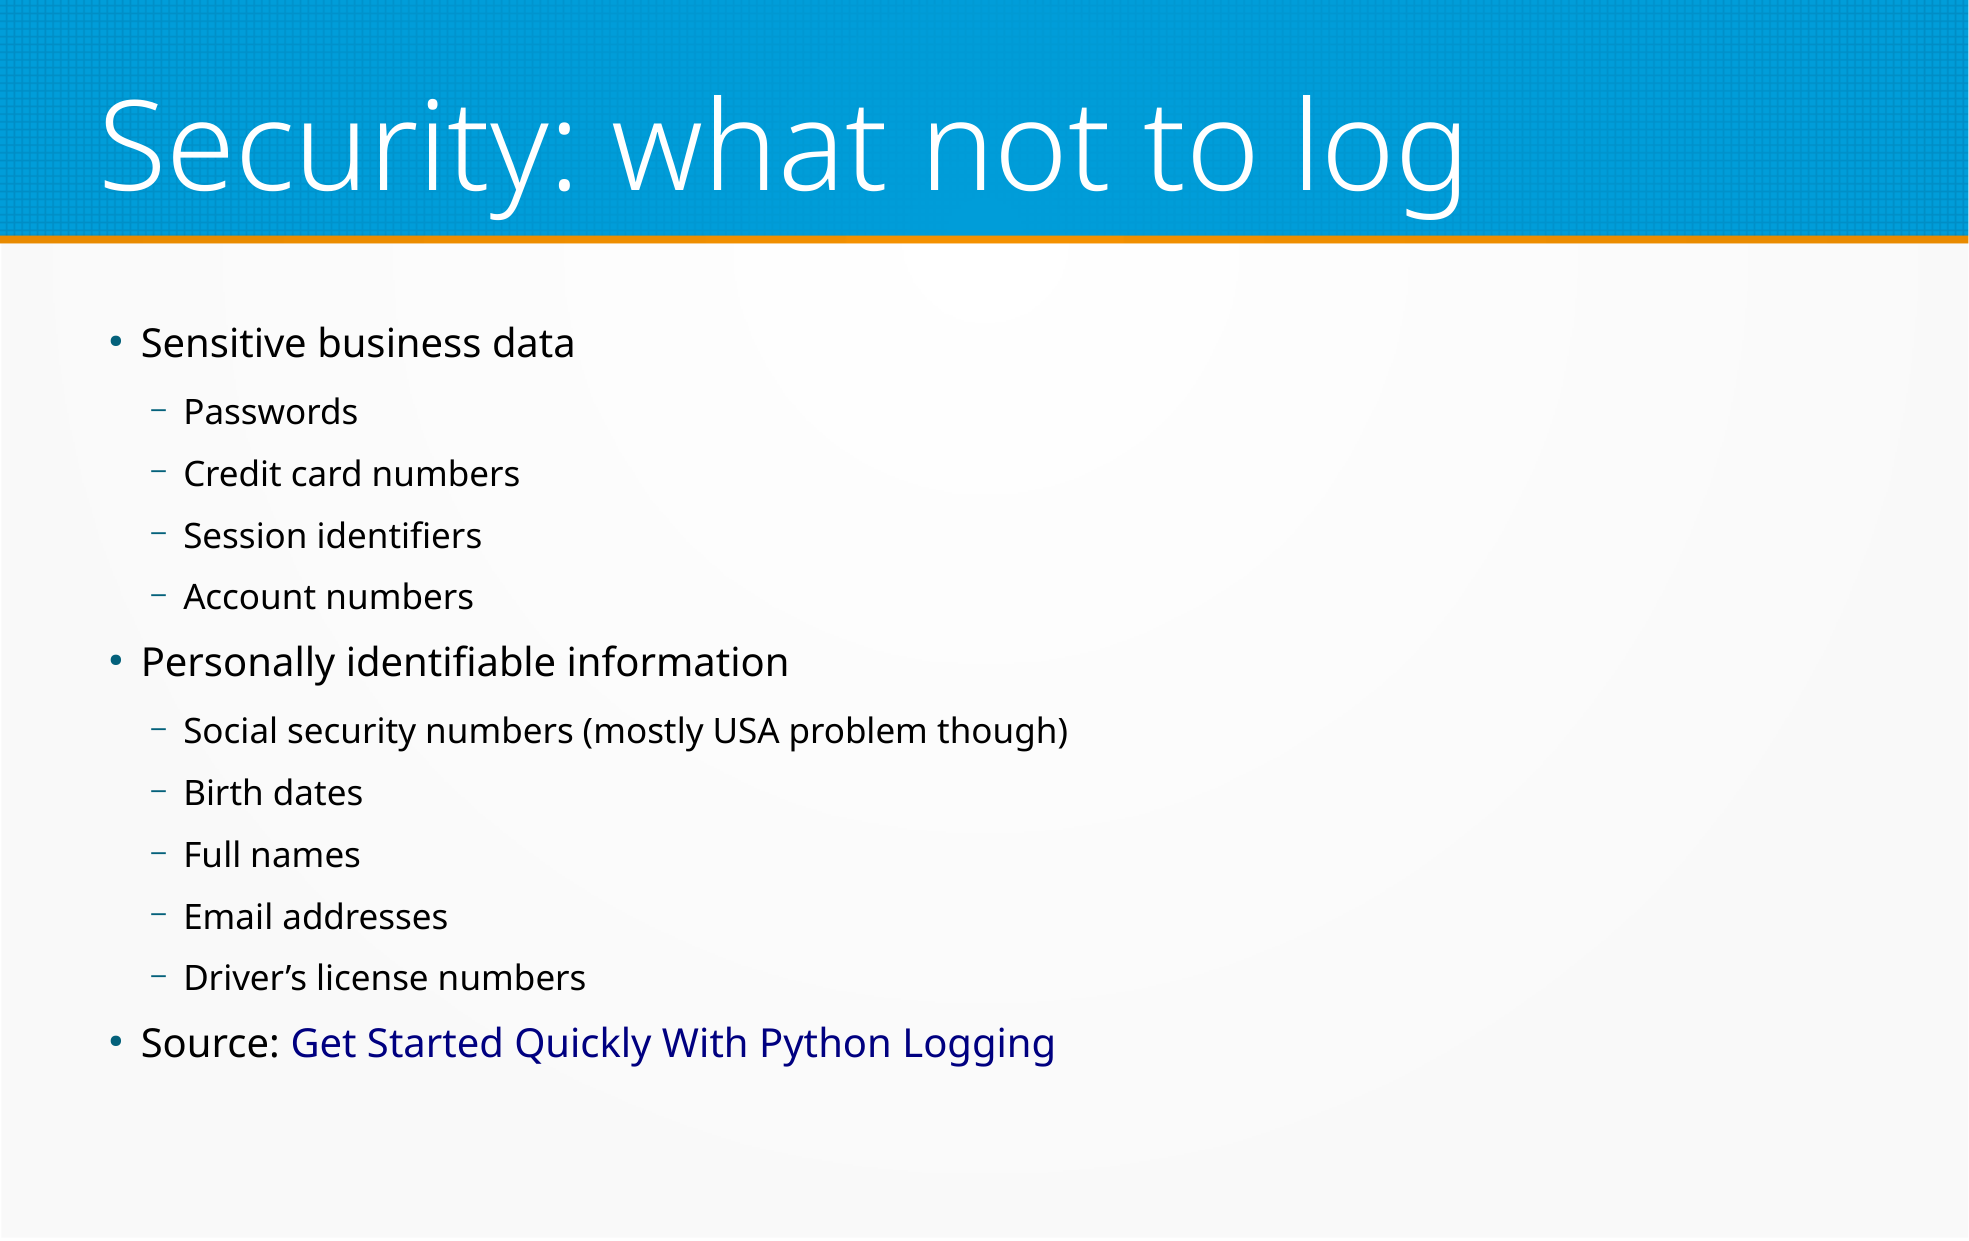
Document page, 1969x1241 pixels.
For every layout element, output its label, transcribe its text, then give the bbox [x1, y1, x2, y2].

list Sensitive business data Passwords Credit card numbers Session identifiers Account numbers Personally identifiable information Social security numbers (mostly USA problem though) Birth dates Full names Email addresses Driver’s license numbers Source: Get Started Quickly With Python Logging [98, 315, 1861, 1081]
picture [0, 236, 1969, 1241]
title Security: what not to log [98, 19, 1870, 227]
